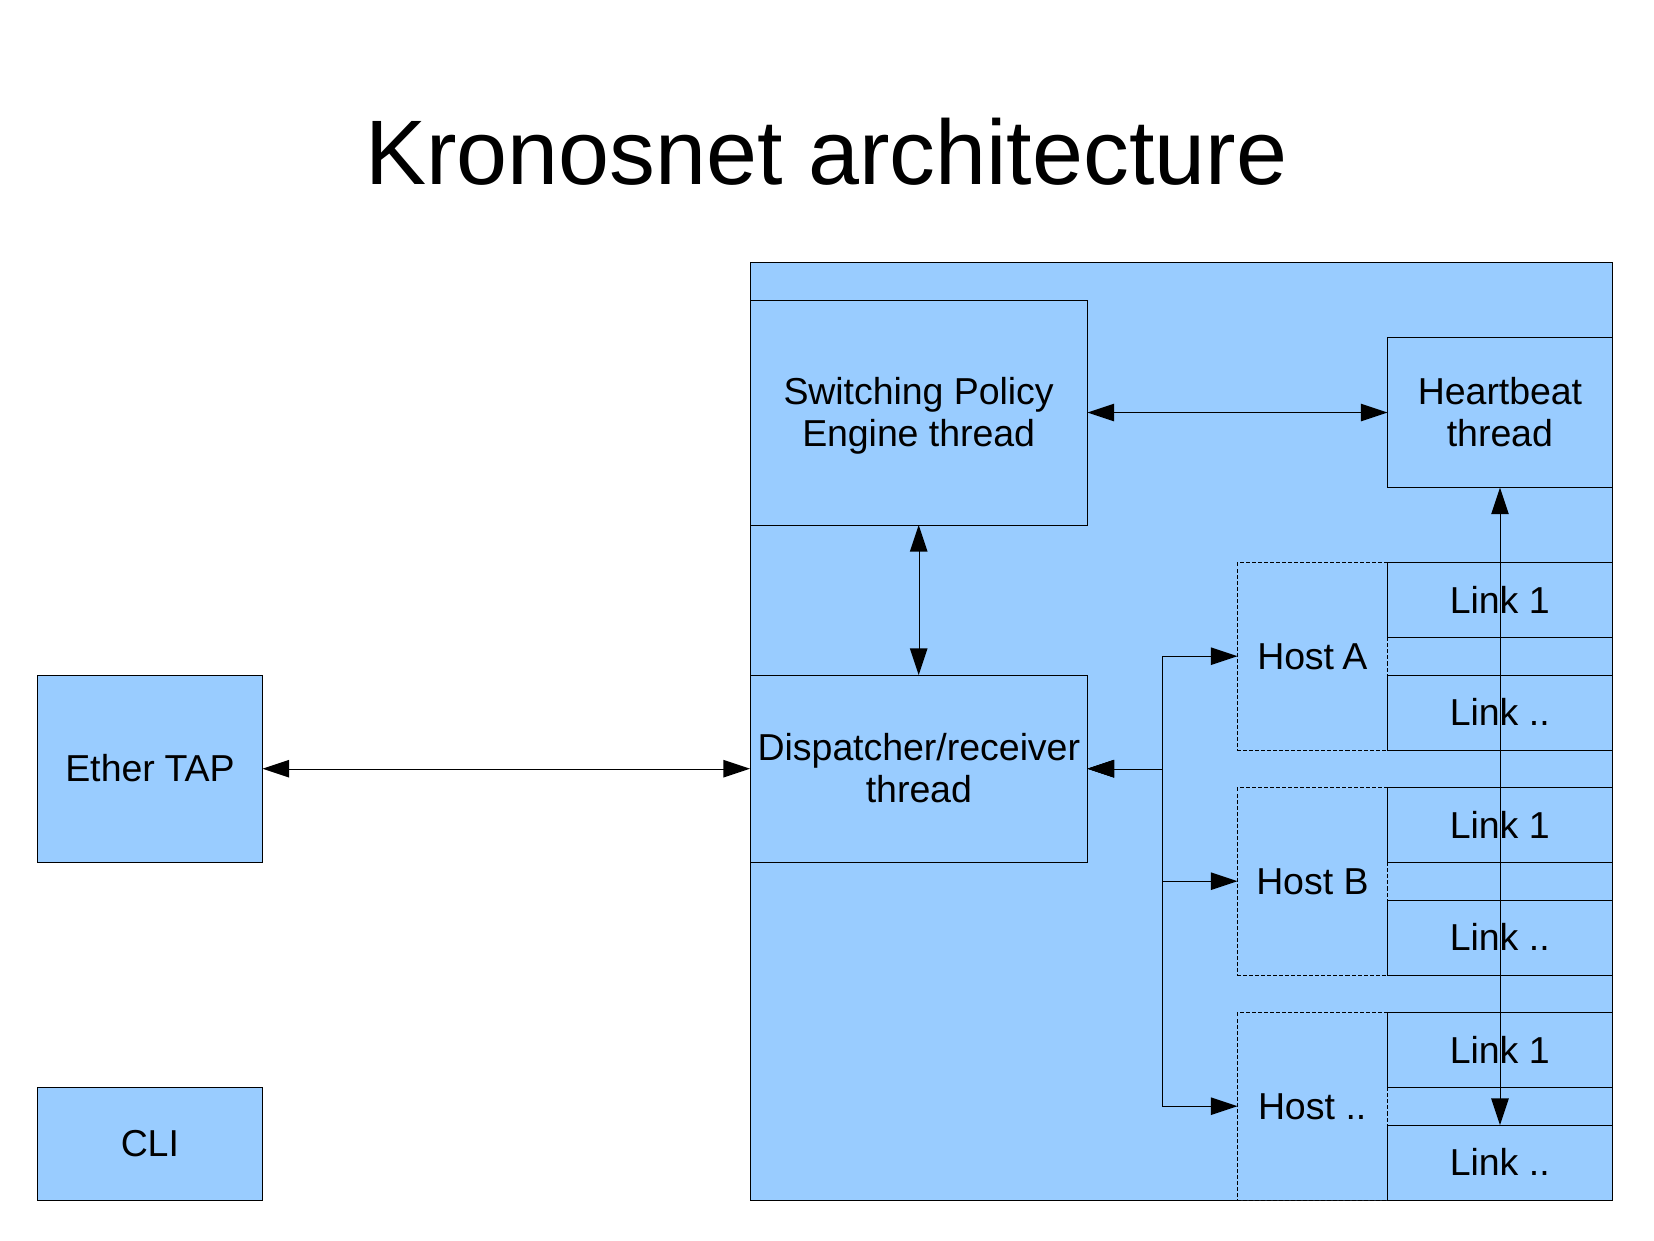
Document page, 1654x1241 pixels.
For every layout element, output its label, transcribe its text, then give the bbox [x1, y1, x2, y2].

text_box Link 1 [1387, 562, 1500, 638]
text_box [1388, 1088, 1500, 1125]
text_box [1163, 882, 1500, 1106]
text_box [1388, 863, 1500, 900]
text_box [1501, 976, 1613, 1012]
text_box CLI [37, 1087, 263, 1201]
text_box Link 1 [1501, 562, 1613, 638]
text_box [1501, 638, 1613, 675]
text_box [1501, 751, 1613, 787]
text_box [1501, 1088, 1613, 1125]
text_box Link .. [1501, 900, 1613, 976]
text_box Link .. [1387, 675, 1500, 751]
text_box [1163, 657, 1500, 881]
text_box [1388, 638, 1500, 675]
text_box [750, 526, 919, 675]
text_box Link 1 [1387, 787, 1500, 863]
text_box [1501, 488, 1613, 562]
text_box Host .. [1237, 1012, 1388, 1201]
text_box Link 1 [1501, 787, 1613, 863]
text_box Link 1 [1501, 1012, 1613, 1088]
text_box [750, 770, 1237, 1201]
text_box [920, 413, 1500, 769]
text_box [750, 262, 1613, 412]
text_box Link .. [1501, 675, 1613, 751]
text_box Dispatcher/receiver thread [750, 675, 1088, 863]
text_box Host B [1237, 787, 1388, 976]
text_box Link .. [1387, 1125, 1613, 1201]
text_box Heartbeat thread [1387, 337, 1613, 488]
title Kronosnet architecture [82, 56, 1571, 250]
text_box Ether TAP [37, 675, 263, 863]
text_box [1501, 863, 1613, 900]
text_box Host A [1237, 562, 1388, 751]
text_box Link .. [1387, 900, 1500, 976]
text_box Switching Policy Engine thread [750, 300, 1088, 526]
text_box Link 1 [1387, 1012, 1500, 1088]
